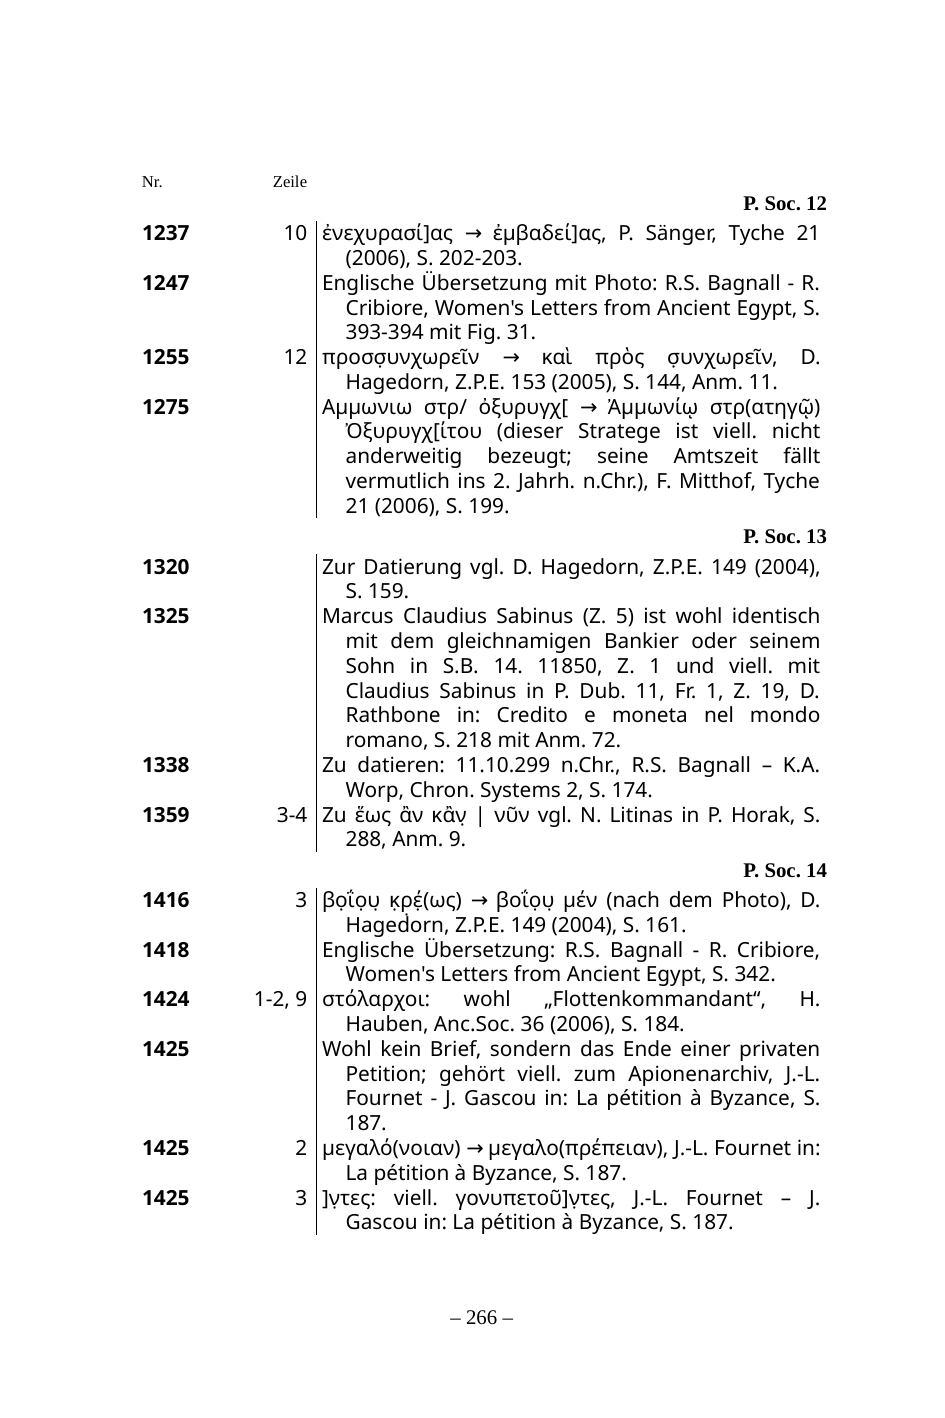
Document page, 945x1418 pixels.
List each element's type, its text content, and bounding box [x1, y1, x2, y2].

table_header 3 [224, 888, 316, 937]
table_cell 1247 [136, 270, 224, 345]
table_cell ]ν̣τες: viell. γονυπετοῦ]ν̣τες, J.-L. Fournet – J. Gascou in: La pétition à Byzance, S. 187. [317, 1185, 827, 1235]
table_header 1320 [136, 554, 224, 604]
table_cell [224, 753, 316, 802]
subtitle P. Soc. 13 [136, 524, 827, 548]
table_cell 1325 [136, 604, 224, 753]
table_cell 1425 [136, 1036, 224, 1136]
table_cell 1359 [136, 802, 224, 852]
table_header 1416 [136, 888, 224, 937]
table_cell μεγαλό(νοιαν) → μεγαλο(πρέπειαν), J.-L. Fournet in: La pétition à Byzance, S. 187. [317, 1136, 827, 1185]
table_header [224, 554, 316, 604]
table_cell [224, 270, 316, 345]
table_cell 3-4 [224, 802, 316, 852]
table_cell Englische Übersetzung: R.S. Bagnall - R. Cribiore, Women's Letters from Ancient Egypt, S. 342. [317, 937, 827, 987]
table_cell 12 [224, 345, 316, 394]
table_cell 1424 [136, 987, 224, 1036]
table_cell Zu ἕως ἂν κἂν̣ | νῦν vgl. N. Litinas in P. Horak, S. 288, Anm. 9. [317, 802, 827, 852]
table_header 1237 [136, 221, 224, 270]
subtitle P. Soc. 12 [136, 191, 827, 215]
table_cell Englische Übersetzung mit Photo: R.S. Bagnall - R. Cribiore, Women's Letters from Ancient Egypt, S. 393-394 mit Fig. 31. [317, 270, 827, 345]
table_cell 1338 [136, 753, 224, 802]
table_header βο̣ΐο̣υ̣ κ̣ρ̣έ̣(ως) → βοΐο̣υ̣ μέν (nach dem Photo), D. Hagedorn, Z.P.E. 149 (2004), S. 161. [317, 888, 827, 937]
table_cell Αμμωνιω στρ/ ὀξυρυγχ[ → Ἀμμωνίῳ στρ(ατηγῷ) Ὀξυρυγχ[ίτου (dieser Stratege ist viell. nicht anderweitig bezeugt; seine Amtszeit fällt vermutlich ins 2. Jahrh. n.Chr.), F. Mitthof, Tyche 21 (2006), S. 199. [317, 394, 827, 518]
table_cell Zu datieren: 11.10.299 n.Chr., R.S. Bagnall – K.A. Worp, Chron. Systems 2, S. 174. [317, 753, 827, 802]
table_cell [224, 937, 316, 987]
table_cell στόλαρχοι: wohl „Flottenkommandant“, H. Hauben, Anc.Soc. 36 (2006), S. 184. [317, 987, 827, 1036]
table_cell Wohl kein Brief, sondern das Ende einer privaten Petition; gehört viell. zum Apionenarchiv, J.-L. Fournet - J. Gascou in: La pétition à Byzance, S. 187. [317, 1036, 827, 1136]
table_cell 3 [224, 1185, 316, 1235]
table_cell 1425 [136, 1136, 224, 1185]
table_cell 1418 [136, 937, 224, 987]
table_cell 1-2, 9 [224, 987, 316, 1036]
table_cell [224, 604, 316, 753]
table_cell 1425 [136, 1185, 224, 1235]
table_header 10 [224, 221, 316, 270]
table_cell 1275 [136, 394, 224, 518]
table_cell προσσ̣υνχωρεῖν → καὶ πρὸς σ̣υνχωρεῖν, D. Hagedorn, Z.P.E. 153 (2005), S. 144, Anm. 11. [317, 345, 827, 394]
subtitle P. Soc. 14 [136, 858, 827, 882]
table_header ἐνεχυρασί]ας → ἐμβαδεί]ας, P. Sänger, Tyche 21 (2006), S. 202-203. [317, 221, 827, 270]
table_cell [224, 1036, 316, 1136]
table_cell [224, 394, 316, 518]
table_header Zur Datierung vgl. D. Hagedorn, Z.P.E. 149 (2004), S. 159. [317, 554, 827, 604]
table_cell 1255 [136, 345, 224, 394]
table_cell Marcus Claudius Sabinus (Z. 5) ist wohl identisch mit dem gleichnamigen Bankier oder seinem Sohn in S.B. 14. 11850, Z. 1 und viell. mit Claudius Sabinus in P. Dub. 11, Fr. 1, Z. 19, D. Rathbone in: Credito e moneta nel mondo romano, S. 218 mit Anm. 72. [317, 604, 827, 753]
table_cell 2 [224, 1136, 316, 1185]
